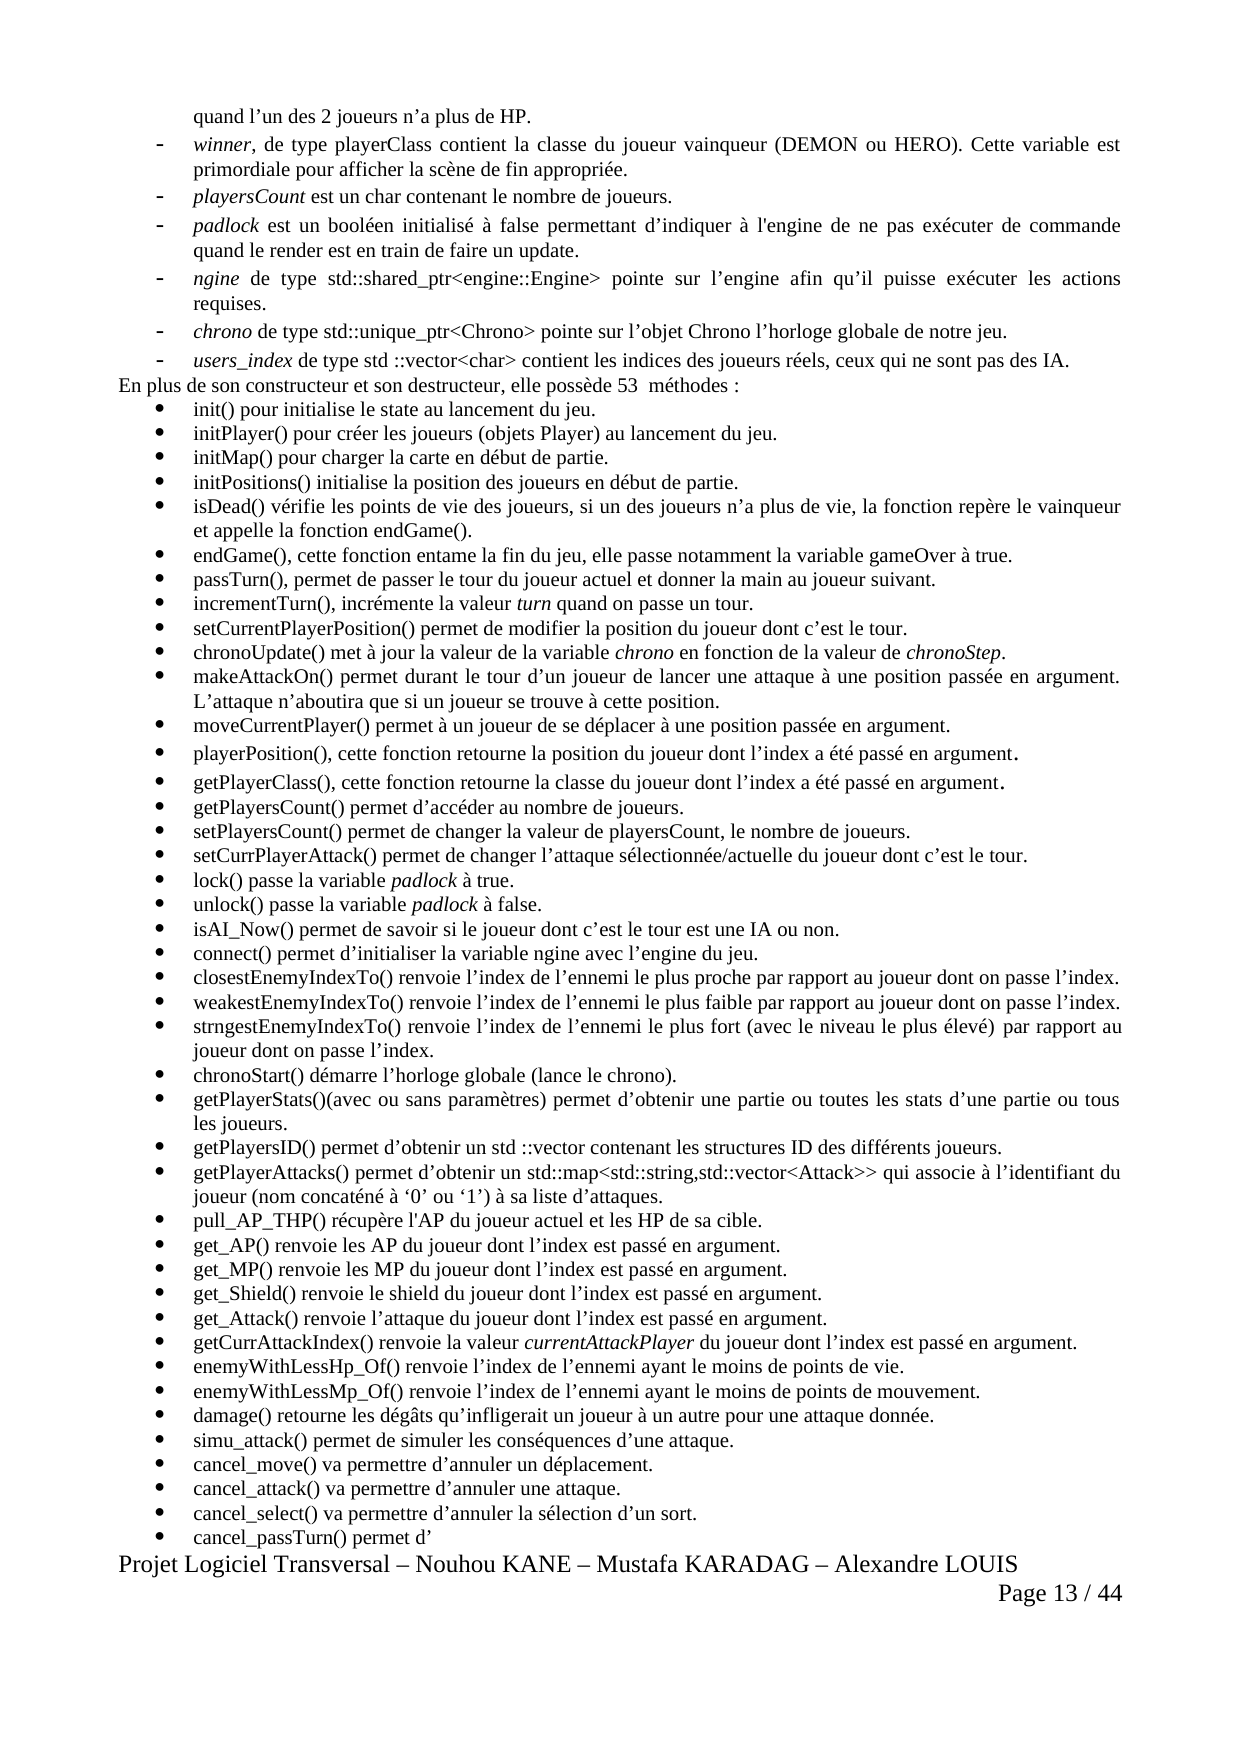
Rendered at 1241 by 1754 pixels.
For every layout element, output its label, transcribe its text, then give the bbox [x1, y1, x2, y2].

list passTurn(), permet de passer le tour du joueur actuel et donner la main au joueur suivant. [156, 567, 1122, 591]
list strngestEnemyIndexTo() renvoie l’index de l’ennemi le plus fort (avec le niveau le plus élevé) par rapport au joueur dont on passe l’index. [156, 1014, 1122, 1062]
list isAI_Now() permet de savoir si le joueur dont c’est le tour est une IA ou non. [156, 917, 1122, 941]
list initMap() pour charger la carte en début de partie. [156, 445, 1122, 470]
list makeAttackOn() permet durant le tour d’un joueur de lancer une attaque à une position passée en argument. L’attaque n’aboutira que si un joueur se trouve à cette position. [156, 664, 1122, 713]
list unlock() passe la variable padlock à false. [156, 892, 1122, 917]
list chronoStart() démarre l’horloge globale (lance le chrono). [156, 1062, 1122, 1087]
list getPlayersCount() permet d’accéder au nombre de joueurs. [156, 795, 1122, 819]
list getCurrAttackIndex() renvoie la valeur currentAttackPlayer du joueur dont l’index est passé en argument. [156, 1330, 1122, 1354]
list lock() passe la variable padlock à true. [156, 868, 1122, 892]
list enemyWithLessHp_Of() renvoie l’index de l’ennemi ayant le moins de points de vie. [156, 1354, 1122, 1379]
list setCurrPlayerAttack() permet de changer l’attaque sélectionnée/actuelle du joueur dont c’est le tour. [156, 843, 1122, 868]
list endGame(), cette fonction entame la fin du jeu, elle passe notamment la variable gameOver à true. [156, 542, 1122, 567]
list cancel_move() va permettre d’annuler un déplacement. [156, 1452, 1122, 1476]
list cancel_passTurn() permet d’ [156, 1525, 1122, 1549]
list get_Attack() renvoie l’attaque du joueur dont l’index est passé en argument. [156, 1306, 1122, 1330]
list cancel_attack() va permettre d’annuler une attaque. [156, 1476, 1122, 1501]
list ngine de type std::shared_ptr<engine::Engine> pointe sur l’engine afin qu’il puisse exécuter les actions requises. [156, 262, 1122, 315]
list get_AP() renvoie les AP du joueur dont l’index est passé en argument. [156, 1232, 1122, 1257]
list users_index de type std ::vector<char> contient les indices des joueurs réels, ceux qui ne sont pas des IA. [156, 344, 1122, 372]
text En plus de son constructeur et son destructeur, elle possède 53 méthodes : [118, 372, 1122, 397]
list getPlayersID() permet d’obtenir un std ::vector contenant les structures ID des différents joueurs. [156, 1135, 1122, 1160]
list damage() retourne les dégâts qu’infligerait un joueur à un autre pour une attaque donnée. [156, 1403, 1122, 1427]
list simu_attack() permet de simuler les conséquences d’une attaque. [156, 1427, 1122, 1452]
list initPlayer() pour créer les joueurs (objets Player) au lancement du jeu. [156, 421, 1122, 445]
list getPlayerAttacks() permet d’obtenir un std::map<std::string,std::vector<Attack>> qui associe à l’identifiant du joueur (nom concaténé à ‘0’ ou ‘1’) à sa liste d’attaques. [156, 1160, 1122, 1208]
list getPlayerClass(), cette fonction retourne la classe du joueur dont l’index a été passé en argument. [156, 766, 1122, 795]
list initPositions() initialise la position des joueurs en début de partie. [156, 470, 1122, 494]
list setPlayersCount() permet de changer la valeur de playersCount, le nombre de joueurs. [156, 819, 1122, 843]
list playerPosition(), cette fonction retourne la position du joueur dont l’index a été passé en argument. [156, 737, 1122, 766]
list cancel_select() va permettre d’annuler la sélection d’un sort. [156, 1501, 1122, 1525]
list moveCurrentPlayer() permet à un joueur de se déplacer à une position passée en argument. [156, 713, 1122, 737]
list winner, de type playerClass contient la classe du joueur vainqueur (DEMON ou HERO). Cette variable est primordiale pour afficher la scène de fin appropriée. [156, 128, 1122, 181]
list quand l’un des 2 joueurs n’a plus de HP. [156, 104, 1122, 128]
list chronoUpdate() met à jour la valeur de la variable chrono en fonction de la valeur de chronoStep. [156, 640, 1122, 664]
list connect() permet d’initialiser la variable ngine avec l’engine du jeu. [156, 941, 1122, 965]
list getPlayerStats()(avec ou sans paramètres) permet d’obtenir une partie ou toutes les stats d’une partie ou tous les joueurs. [156, 1087, 1122, 1135]
list weakestEnemyIndexTo() renvoie l’index de l’ennemi le plus faible par rapport au joueur dont on passe l’index. [156, 990, 1122, 1014]
list closestEnemyIndexTo() renvoie l’index de l’ennemi le plus proche par rapport au joueur dont on passe l’index. [156, 965, 1122, 990]
list playersCount est un char contenant le nombre de joueurs. [156, 181, 1122, 209]
list get_Shield() renvoie le shield du joueur dont l’index est passé en argument. [156, 1281, 1122, 1306]
list pull_AP_THP() récupère l'AP du joueur actuel et les HP de sa cible. [156, 1208, 1122, 1232]
list incrementTurn(), incrémente la valeur turn quand on passe un tour. [156, 591, 1122, 616]
list enemyWithLessMp_Of() renvoie l’index de l’ennemi ayant le moins de points de mouvement. [156, 1379, 1122, 1403]
list get_MP() renvoie les MP du joueur dont l’index est passé en argument. [156, 1257, 1122, 1281]
list padlock est un booléen initialisé à false permettant d’indiquer à l'engine de ne pas exécuter de commande quand le render est en train de faire un update. [156, 209, 1122, 262]
list init() pour initialise le state au lancement du jeu. [156, 397, 1122, 421]
list isDead() vérifie les points de vie des joueurs, si un des joueurs n’a plus de vie, la fonction repère le vainqueur et appelle la fonction endGame(). [156, 494, 1122, 542]
list chrono de type std::unique_ptr<Chrono> pointe sur l’objet Chrono l’horloge globale de notre jeu. [156, 315, 1122, 344]
list setCurrentPlayerPosition() permet de modifier la position du joueur dont c’est le tour. [156, 616, 1122, 640]
